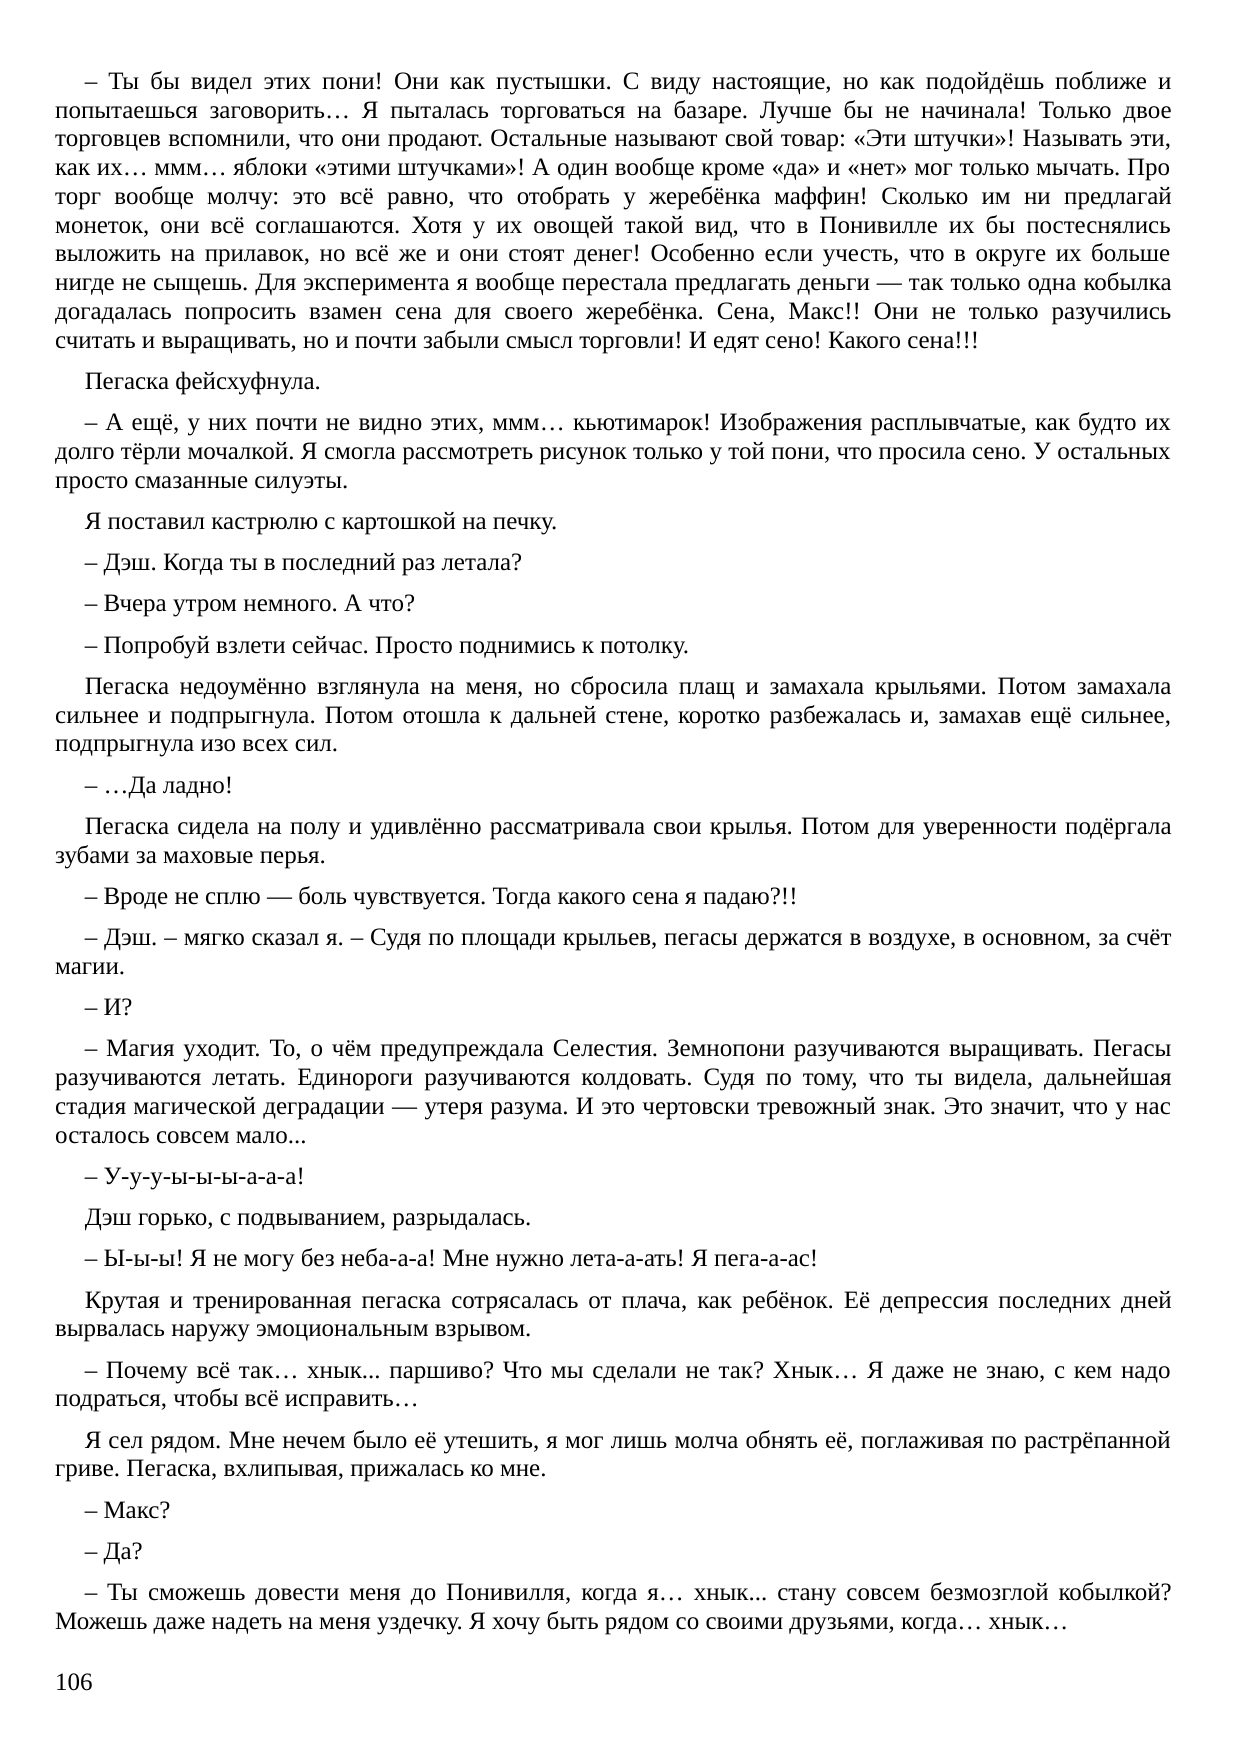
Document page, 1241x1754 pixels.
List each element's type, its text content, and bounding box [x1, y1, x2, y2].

text Я поставил кастрюлю с картошкой на печку. [55, 506, 1173, 535]
text Дэш горько, с подвыванием, разрыдалась. [55, 1202, 1173, 1231]
text – Вчера утром немного. А что? [55, 588, 1173, 617]
text – …Да ладно! [55, 770, 1173, 798]
text – Дэш. – мягко сказал я. – Судя по площади крыльев, пегасы держатся в воздухе, в основном, за счёт магии. [55, 922, 1173, 980]
text Пегаска сидела на полу и удивлённо рассматривала свои крылья. Потом для уверенности подёргала зубами за маховые перья. [55, 811, 1173, 868]
text – И? [55, 992, 1173, 1021]
text – А ещё, у них почти не видно этих, ммм… кьютимарок! Изображения расплывчатые, как будто их долго тёрли мочалкой. Я смогла рассмотреть рисунок только у той пони, что просила сено. У остальных просто смазанные силуэты. [55, 407, 1173, 493]
text Крутая и тренированная пегаска сотрясалась от плача, как ребёнок. Её депрессия последних дней вырвалась наружу эмоциональным взрывом. [55, 1285, 1173, 1342]
text Я сел рядом. Мне нечем было её утешить, я мог лишь молча обнять её, поглаживая по растрёпанной гриве. Пегаска, вхлипывая, прижалась ко мне. [55, 1425, 1173, 1482]
text Пегаска недоумённо взглянула на меня, но сбросила плащ и замахала крыльями. Потом замахала сильнее и подпрыгнула. Потом отошла к дальней стене, коротко разбежалась и, замахав ещё сильнее, подпрыгнула изо всех сил. [55, 671, 1173, 757]
text – Почему всё так… хнык... паршиво? Что мы сделали не так? Хнык… Я даже не знаю, с кем надо подраться, чтобы всё исправить… [55, 1355, 1173, 1412]
text – Ты бы видел этих пони! Они как пустышки. С виду настоящие, но как подойдёшь поближе и попытаешься заговорить… Я пыталась торговаться на базаре. Лучше бы не начинала! Только двое торговцев вспомнили, что они продают. Остальные называют свой товар: «Эти штучки»! Называть эти, как их… ммм… яблоки «этими штучками»! А один вообще кроме «да» и «нет» мог только мычать. Про торг вообще молчу: это всё равно, что отобрать у жеребёнка маффин! Сколько им ни предлагай монеток, они всё соглашаются. Хотя у их овощей такой вид, что в Понивилле их бы постеснялись выложить на прилавок, но всё же и они стоят денег! Особенно если учесть, что в округе их больше нигде не сыщешь. Для эксперимента я вообще перестала предлагать деньги — так только одна кобылка догадалась попросить взамен сена для своего жеребёнка. Сена, Макс!! Они не только разучились считать и выращивать, но и почти забыли смысл торговли! И едят сено! Какого сена!!! [55, 66, 1173, 353]
text – Магия уходит. То, о чём предупреждала Селестия. Земнопони разучиваются выращивать. Пегасы разучиваются летать. Единороги разучиваются колдовать. Судя по тому, что ты видела, дальнейшая стадия магической деградации — утеря разума. И это чертовски тревожный знак. Это значит, что у нас осталось совсем мало... [55, 1033, 1173, 1148]
text – У-у-у-ы-ы-ы-а-а-а! [55, 1161, 1173, 1190]
text – Ы-ы-ы! Я не могу без неба-а-а! Мне нужно лета-а-ать! Я пега-а-ас! [55, 1243, 1173, 1272]
text – Да? [55, 1536, 1173, 1565]
text – Дэш. Когда ты в последний раз летала? [55, 547, 1173, 576]
text Пегаска фейсхуфнула. [55, 366, 1173, 395]
text – Ты сможешь довести меня до Понивилля, когда я… хнык... стану совсем безмозглой кобылкой? Можешь даже надеть на меня уздечку. Я хочу быть рядом со своими друзьями, когда… хнык… [55, 1577, 1173, 1635]
text – Попробуй взлети сейчас. Просто поднимись к потолку. [55, 630, 1173, 658]
text – Макс? [55, 1495, 1173, 1523]
text – Вроде не сплю — боль чувствуется. Тогда какого сена я падаю?!! [55, 881, 1173, 910]
